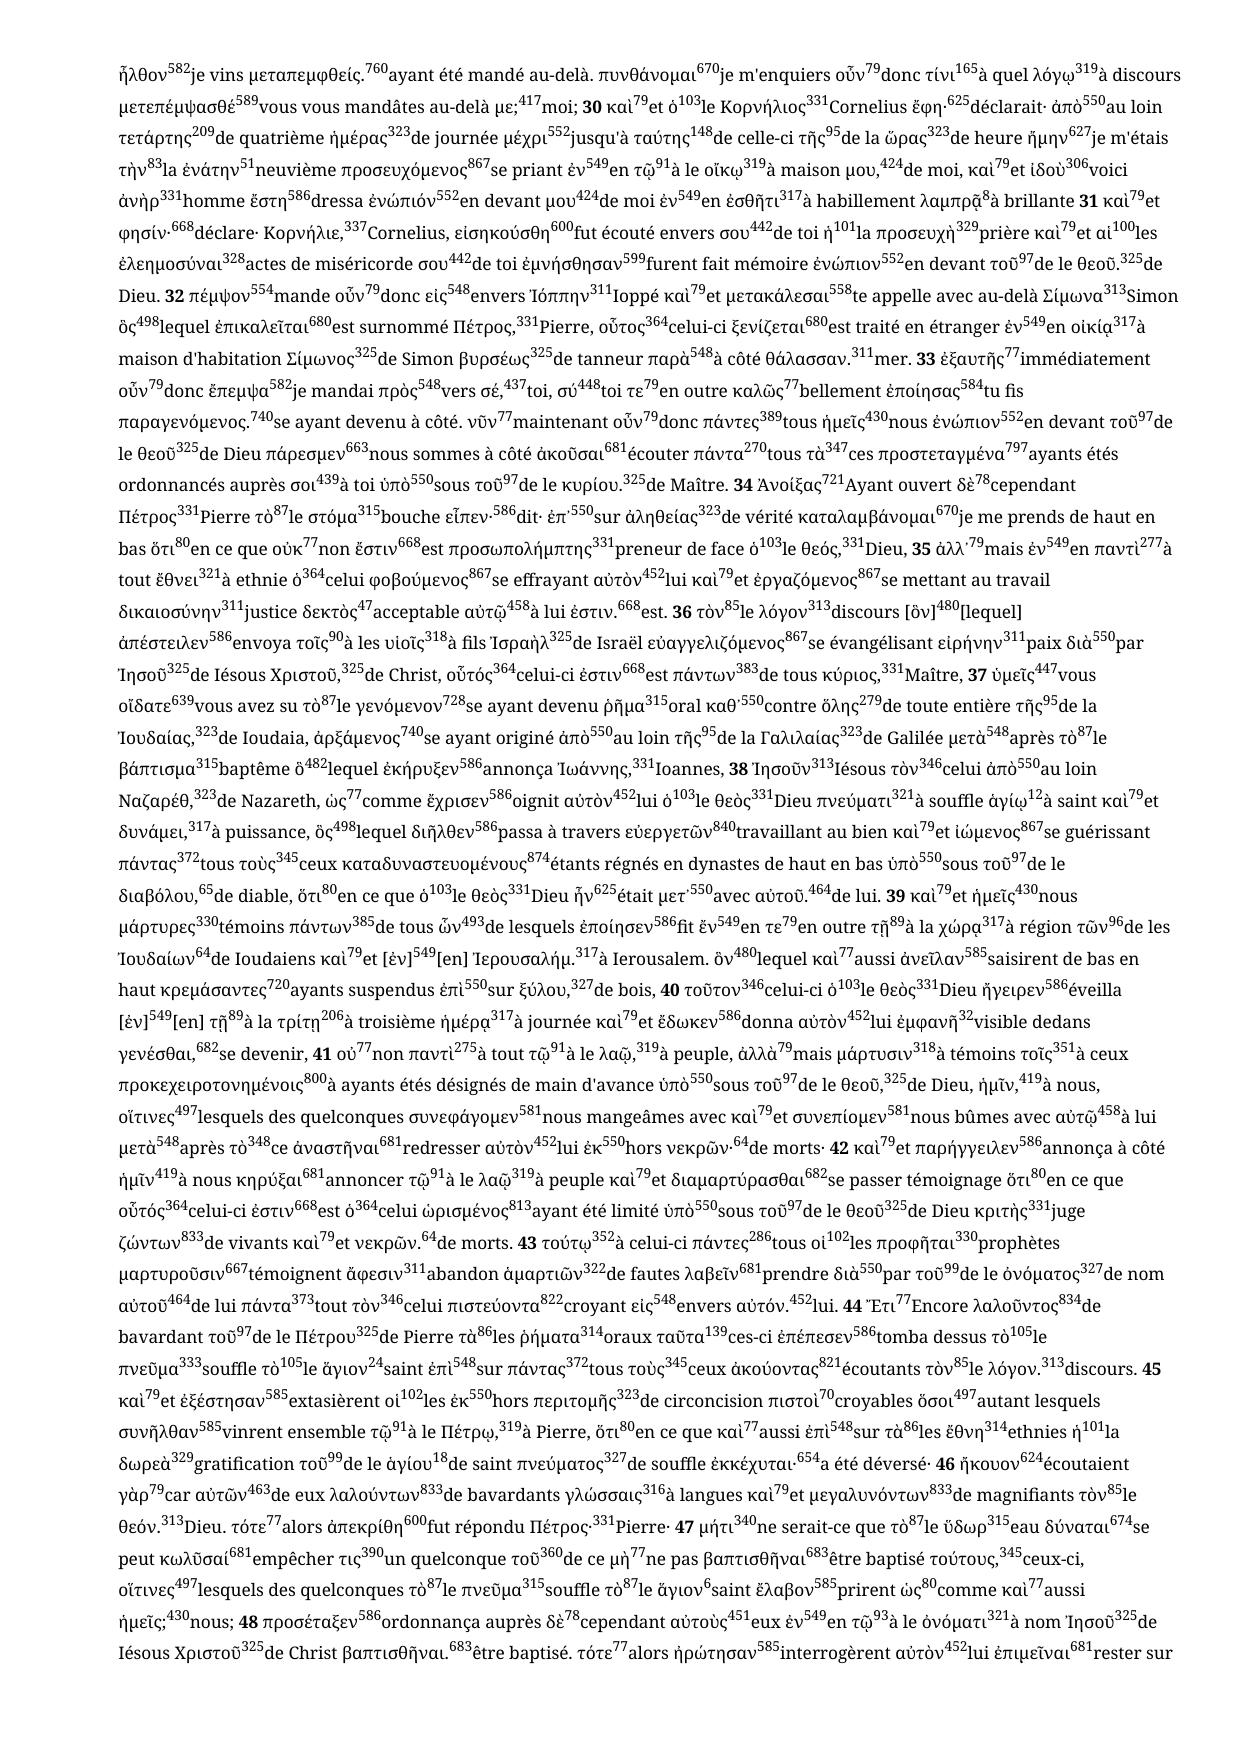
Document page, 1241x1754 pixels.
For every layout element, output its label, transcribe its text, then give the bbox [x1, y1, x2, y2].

text 1 Ἀνὴρ331Homme δέ78cependant τις287un quelconque ἐν549en Καισαρείᾳ317à Kaesareia ὀνόματι321à nom Κορνήλιος,331Cornelius, ἑκατοντάρχης331chef de cent ἐκ550hors σπείρης323de spirale τῆς356de celle καλουμένης883de étante appelée Ἰταλικῆς,40de Italique, 2 εὐσεβὴς71pieux καὶ79et φοβούμενος867se effrayant τὸν85le θεὸν313Dieu σὺν549avec παντὶ275à tout τῷ91à le οἴκῳ319à maison αὐτοῦ,464de lui, ποιῶν840faisant ἐλεημοσύνας310actes de miséricorde πολλὰς266nombreuses τῷ91à le λαῷ319à peuple καὶ79et δεόμενος867se liant τοῦ97de le θεοῦ325de Dieu διὰ550par παντός,386de tout, 3 εἶδεν586vit ἐν549en ὁράματι321à vision φανερῶς77visiblement ὡσεὶ80comme si περὶ548autour ὥραν311heure ἐνάτην201neuvième τῆς95de la ἡμέρας323de journée ἄγγελον313ange τοῦ97de le θεοῦ325de Dieu εἰσελθόντα707ayant venu à l'intérieur πρὸς548vers αὐτὸν452lui καὶ79et εἰπόντα707ayant dit αὐτῷ·458à lui· Κορνήλιε.337Cornelius. 4 ὁ469celui δὲ78cependant ἀτενίσας721ayant regardé fixement αὐτῷ458à lui καὶ79et ἔμφοβος47en effroi γενόμενος740se ayant devenu εἶπεν·586dit· τί412quel ἐστιν,668est, κύριε;337Maître; εἶπεν586dit δὲ78cependant αὐτῷ·458à lui· αἱ100les προσευχαί328prières σου442de toi καὶ79et αἱ100les ἐλεημοσύναι328actes de miséricorde σου442de toi ἀνέβησαν585montèrent εἰς548envers μνημόσυνον315objet de mémoration ἔμπροσθεν552en devers τοῦ97de le θεοῦ.325de Dieu. 5 καὶ79et νῦν77maintenant πέμψον554mande ἄνδρας312hommes εἰς548envers Ἰόππην311Ioppé καὶ79et μετάπεμψαι558te mande au-delà Σίμωνά313Simon τινα269un quelconque ὃς498lequel ἐπικαλεῖται680est surnommé Πέτρος·331Pierre· 6 οὗτος364celui-ci ξενίζεται680est traité en étranger παρά549à côté τινι275à un quelconque Σίμωνι319à Simon βυρσεῖ,319à tanneur, ᾧ486à lequel ἐστιν668est οἰκία329maison d'habitation παρὰ548à côté θάλασσαν.311mer. 7 ὡς80comme δὲ78cependant ἀπῆλθεν586éloigna ὁ103le ἄγγελος331ange ὁ364celui λαλῶν840bavardant αὐτῷ,458à lui, φωνήσας721ayant voixé δύο52deux τῶν96de les οἰκετῶν324de habitants de maison καὶ79et στρατιώτην313soldat εὐσεβῆ4pieux τῶν357de ceux προσκαρτερούντων833de endurants auprès αὐτῷ458à lui 8 καὶ79et ἐξηγησάμενος740se ayant raconté ἅπαντα374en totalités αὐτοῖς457à eux ἀπέστειλεν586envoya αὐτοὺς451eux εἰς548envers τὴν83la Ἰόππην.311Ioppé. 9 Τῇ350à Celle δὲ78cependant ἐπαύριον,77lendemain, ὁδοιπορούντων833de allants en chemin ἐκείνων357de ceux-là καὶ79et τῇ89à la πόλει317à cité ἐγγιζόντων,833de approchants, ἀνέβη586monta Πέτρος331Pierre ἐπὶ548sur τὸ87le δῶμα315dôme προσεύξασθαι682se prier περὶ548autour ὥραν311heure ἕκτην.201sixième. 10 ἐγένετο592se devint δὲ78cependant πρόσπεινος47affamé auprès καὶ79et ἤθελεν625voulait γεύσασθαι.682se goûter. παρασκευαζόντων833de équipants à côté δὲ78cependant αὐτῶν463de eux ἐγένετο592se devint ἐπ᾽548sur αὐτὸν452lui ἔκστασις329extase 11 καὶ79et θεωρεῖ668observe τὸν85le οὐρανὸν313ciel ἀνεῳγμένον796ayant été ouvert καὶ79et καταβαῖνον824descendant σκεῦός315ustensile τι271un quelconque ὡς80comme ὀθόνην311toile de fin lin μεγάλην2grande τέσσαρσιν182à quatre ἀρχαῖς316à origines καθιέμενον877étant fait descendre ἐπὶ550sur τῆς95de la γῆς,323de terre, 12 ἐν549en ᾧ488à lequel ὑπῆρχεν625subsistait πάντα288tous τὰ104les τετράποδα72quadrupèdes καὶ79et ἑρπετὰ332reptiles τῆς95de la γῆς323de terre καὶ79et πετεινὰ332volatiles τοῦ97de le οὐρανοῦ.325de ciel. 13 καὶ79et ἐγένετο592se devint φωνὴ329voix πρὸς548vers αὐτόν·452lui· ἀναστάς,721ayant redressé, Πέτρε,337Pierre, θῦσον554sacrifie καὶ79et φάγε.554mange. 14 ὁ103le δὲ78cependant Πέτρος331Pierre εἶπεν·586dit· μηδαμῶς,77certainement non, κύριε,337Maître, ὅτι80en ce que οὐδέποτε77pas cependant à un moment ἔφαγον582je mangeai πᾶν271tout κοινὸν55commun καὶ79et ἀκάθαρτον.55impur. 15 καὶ79et φωνὴ329voix πάλιν77de nouveau ἐκ550hors δευτέρου67de deuxième πρὸς548vers αὐτόν·452lui· ἃ481lesquels ὁ103le θεὸς331Dieu ἐκαθάρισεν,586purifia, σὺ448toi μὴ77ne pas κοίνου.570rends commun. 16 τοῦτο366ce-ci δὲ78cependant ἐγένετο592se devint ἐπὶ547sur τρὶς77trois fois καὶ79et εὐθὺς77directement ἀνελήμφθη600fut pris de bas en haut τὸ105le σκεῦος333ustensile εἰς548envers τὸν85le οὐρανόν.313ciel. 17 Ὡς80Comme δὲ78cependant ἐν549en ἑαυτῷ533à lui-même διηπόρει625hésitait complètement ὁ103le Πέτρος331Pierre τί412quel ἂν340le cas échéant εἴη700que soit τὸ105le ὅραμα333vision ὃ482lequel εἶδεν,586vit, ἰδοὺ306voici οἱ102les ἄνδρες330hommes οἱ363ceux ἀπεσταλμένοι812ayants étés envoyés ὑπὸ550sous τοῦ97de le Κορνηλίου325de Cornelius διερωτήσαντες720ayants interrogés à travers τὴν83la οἰκίαν311maison d'habitation τοῦ97de le Σίμωνος325de Simon ἐπέστησαν585présentèrent ἐπὶ548sur τὸν85le πυλῶνα,313portail, 18 καὶ79et φωνήσαντες720ayants voixés ἐπυνθάνοντο630se enquéraient εἰ80si Σίμων331Simon ὁ498celui ἐπικαλούμενος891étant surnommé Πέτρος331Pierre ἐνθάδε77ici-même ξενίζεται.680est traité en étranger. 19 Τοῦ97de Le δὲ78cependant Πέτρου325de Pierre διενθυμουμένου861de se réfléchissant deux fois περὶ550autour τοῦ99de le ὁράματος327de vision εἶπεν586dit [αὐτῷ]458[à lui] τὸ105le πνεῦμα·333souffle· ἰδοὺ306voici ἄνδρες330hommes τρεῖς196trois ζητοῦσιν667cherchent σε,437toi, 20 ἀλλ᾽79mais ἀναστὰς721ayant redressé κατάβηθι554descends καὶ79et πορεύου574te va σὺν549avec αὐτοῖς457à eux μηδὲν375ne pas un διακρινόμενος867se jugeant à travers ὅτι80en ce que ἐγὼ431moi ἀπέσταλκα638j'ai envoyé αὐτούς.451eux. 21 καταβὰς721ayant descendu δὲ78cependant Πέτρος331Pierre πρὸς548vers τοὺς84les ἄνδρας312hommes εἶπεν·586dit· ἰδοὺ306voici ἐγώ431moi εἰμι664je suis ὃν480lequel ζητεῖτε·665vous cherchez· τίς408quelle ἡ101la αἰτία329cause δι᾽548par le fait de ἣν478laquelle πάρεστε;665vous êtes à côté; 22 οἱ468ceux δὲ78cependant εἶπαν·585dirent· Κορνήλιος331Cornelius ἑκατοντάρχης,331chef de cent, ἀνὴρ331homme δίκαιος22juste καὶ79et φοβούμενος867se effrayant τὸν85le θεόν,313Dieu, μαρτυρούμενός891étant témoigné τε79en outre ὑπὸ550sous ὅλου283de tout entier τοῦ99de le ἔθνους327de ethnie τῶν96de les Ἰουδαίων,64de Ioudaiens, ἐχρηματίσθη600fut négocié du besoin ὑπὸ550sous ἀγγέλου325de ange ἁγίου16de saint μεταπέμψασθαί682se mander au-delà σε437toi εἰς548envers τὸν85le οἶκον313maison αὐτοῦ464de lui καὶ79et ἀκοῦσαι681écouter ῥήματα314oraux παρὰ550à côté σοῦ.442de toi. 23 εἰσκαλεσάμενος740se ayant appelé envers οὖν79donc αὐτοὺς451eux ἐξένισεν.586traita en étranger. Τῇ350à Celle δὲ78cependant ἐπαύριον77lendemain ἀναστὰς721ayant redressé ἐξῆλθεν586sortit σὺν549avec αὐτοῖς457à eux καί79et τινες389des quelconques τῶν96de les ἀδελφῶν324de frères τῶν357de ceux ἀπὸ550au loin Ἰόππης323de Ioppé συνῆλθον585vinrent ensemble αὐτῷ.458à lui. 24 τῇ350à celle δὲ78cependant ἐπαύριον77lendemain εἰσῆλθεν586vint à l'intérieur εἰς548envers τὴν83la Καισάρειαν.311Kaesareia. ὁ103le δὲ78cependant Κορνήλιος331Cornelius ἦν625était προσδοκῶν840attendant αὐτοὺς451eux συγκαλεσάμενος740se ayant appelé ensemble τοὺς84les συγγενεῖς52congénitaux αὐτοῦ464de lui καὶ79et τοὺς84les ἀναγκαίους3nécessaires φίλους.52amis. 25 Ὡς80Comme δὲ78cependant ἐγένετο592se devint τοῦ360de ce εἰσελθεῖν681venir à l'intérieur τὸν85le Πέτρον,313Pierre, συναντήσας721ayant rencontré avec αὐτῷ458à lui ὁ103le Κορνήλιος331Cornelius πεσὼν721ayant tombé ἐπὶ548sur τοὺς244les πόδας312pieds προσεκύνησεν.586prosterna vers. 26 ὁ103le δὲ78cependant Πέτρος331Pierre ἤγειρεν586éveilla αὐτὸν452lui λέγων·840disant· ἀνάστηθι·554redresse· καὶ77aussi ἐγὼ431moi αὐτὸς513moi-même ἄνθρωπός331être humain εἰμι.664je suis. 27 καὶ79et συνομιλῶν840conversant avec αὐτῷ458à lui εἰσῆλθεν586vint à l'intérieur καὶ79et εὑρίσκει668trouve συνεληλυθότας769ayants venus ensemble πολλούς,372nombreux, 28 ἔφη625déclarait τε79en outre πρὸς548vers αὐτούς·451eux· ὑμεῖς447vous ἐπίστασθε671vous vous établissez sûrement ὡς77comme ἀθέμιτόν49illicite ἐστιν668est ἀνδρὶ319à homme Ἰουδαίῳ10à Ioudaien κολλᾶσθαι692être collé ἢ79ou προσέρχεσθαι690se venir vers ἀλλοφύλῳ·59à d'autre tribu· κἀμοὶ420à et moi ὁ103le θεὸς331Dieu ἔδειξεν586montra μηδένα269ne pas un κοινὸν53commun ἢ79ou ἀκάθαρτον53impur λέγειν689dire ἄνθρωπον·313être humain· 29 διὸ79c'est pourquoi καὶ77aussi ἀναντιρρήτως77incontestablement ἦλθον582je vins μεταπεμφθείς.760ayant été mandé au-delà. πυνθάνομαι670je m'enquiers οὖν79donc τίνι165à quel λόγῳ319à discours μετεπέμψασθέ589vous vous mandâtes au-delà με;417moi; 30 καὶ79et ὁ103le Κορνήλιος331Cornelius ἔφη·625déclarait· ἀπὸ550au loin τετάρτης209de quatrième ἡμέρας323de journée μέχρι552jusqu'à ταύτης148de celle-ci τῆς95de la ὥρας323de heure ἤμην627je m'étais τὴν83la ἐνάτην51neuvième προσευχόμενος867se priant ἐν549en τῷ91à le οἴκῳ319à maison μου,424de moi, καὶ79et ἰδοὺ306voici ἀνὴρ331homme ἔστη586dressa ἐνώπιόν552en devant μου424de moi ἐν549en ἐσθῆτι317à habillement λαμπρᾷ8à brillante 31 καὶ79et φησίν·668déclare· Κορνήλιε,337Cornelius, εἰσηκούσθη600fut écouté envers σου442de toi ἡ101la προσευχὴ329prière καὶ79et αἱ100les ἐλεημοσύναι328actes de miséricorde σου442de toi ἐμνήσθησαν599furent fait mémoire ἐνώπιον552en devant τοῦ97de le θεοῦ.325de Dieu. 32 πέμψον554mande οὖν79donc εἰς548envers Ἰόππην311Ioppé καὶ79et μετακάλεσαι558te appelle avec au-delà Σίμωνα313Simon ὃς498lequel ἐπικαλεῖται680est surnommé Πέτρος,331Pierre, οὗτος364celui-ci ξενίζεται680est traité en étranger ἐν549en οἰκίᾳ317à maison d'habitation Σίμωνος325de Simon βυρσέως325de tanneur παρὰ548à côté θάλασσαν.311mer. 33 ἐξαυτῆς77immédiatement οὖν79donc ἔπεμψα582je mandai πρὸς548vers σέ,437toi, σύ448toi τε79en outre καλῶς77bellement ἐποίησας584tu fis παραγενόμενος.740se ayant devenu à côté. νῦν77maintenant οὖν79donc πάντες389tous ἡμεῖς430nous ἐνώπιον552en devant τοῦ97de le θεοῦ325de Dieu πάρεσμεν663nous sommes à côté ἀκοῦσαι681écouter πάντα270tous τὰ347ces προστεταγμένα797ayants étés ordonnancés auprès σοι439à toi ὑπὸ550sous τοῦ97de le κυρίου.325de Maître. 34 Ἀνοίξας721Ayant ouvert δὲ78cependant Πέτρος331Pierre τὸ87le στόμα315bouche εἶπεν·586dit· ἐπ᾽550sur ἀληθείας323de vérité καταλαμβάνομαι670je me prends de haut en bas ὅτι80en ce que οὐκ77non ἔστιν668est προσωπολήμπτης331preneur de face ὁ103le θεός,331Dieu, 35 ἀλλ᾽79mais ἐν549en παντὶ277à tout ἔθνει321à ethnie ὁ364celui φοβούμενος867se effrayant αὐτὸν452lui καὶ79et ἐργαζόμενος867se mettant au travail δικαιοσύνην311justice δεκτὸς47acceptable αὐτῷ458à lui ἐστιν.668est. 36 τὸν85le λόγον313discours [ὃν]480[lequel] ἀπέστειλεν586envoya τοῖς90à les υἱοῖς318à fils Ἰσραὴλ325de Israël εὐαγγελιζόμενος867se évangélisant εἰρήνην311paix διὰ550par Ἰησοῦ325de Iésous Χριστοῦ,325de Christ, οὗτός364celui-ci ἐστιν668est πάντων383de tous κύριος,331Maître, 37 ὑμεῖς447vous οἴδατε639vous avez su τὸ87le γενόμενον728se ayant devenu ῥῆμα315oral καθ᾽550contre ὅλης279de toute entière τῆς95de la Ἰουδαίας,323de Ioudaia, ἀρξάμενος740se ayant originé ἀπὸ550au loin τῆς95de la Γαλιλαίας323de Galilée μετὰ548après τὸ87le βάπτισμα315baptême ὃ482lequel ἐκήρυξεν586annonça Ἰωάννης,331Ioannes, 38 Ἰησοῦν313Iésous τὸν346celui ἀπὸ550au loin Ναζαρέθ,323de Nazareth, ὡς77comme ἔχρισεν586oignit αὐτὸν452lui ὁ103le θεὸς331Dieu πνεύματι321à souffle ἁγίῳ12à saint καὶ79et δυνάμει,317à puissance, ὃς498lequel διῆλθεν586passa à travers εὐεργετῶν840travaillant au bien καὶ79et ἰώμενος867se guérissant πάντας372tous τοὺς345ceux καταδυναστευομένους874étants régnés en dynastes de haut en bas ὑπὸ550sous τοῦ97de le διαβόλου,65de diable, ὅτι80en ce que ὁ103le θεὸς331Dieu ἦν625était μετ᾽550avec αὐτοῦ.464de lui. 39 καὶ79et ἡμεῖς430nous μάρτυρες330témoins πάντων385de tous ὧν493de lesquels ἐποίησεν586fit ἔν549en τε79en outre τῇ89à la χώρᾳ317à région τῶν96de les Ἰουδαίων64de Ioudaiens καὶ79et [ἐν]549[en] Ἰερουσαλήμ.317à Ierousalem. ὃν480lequel καὶ77aussi ἀνεῖλαν585saisirent de bas en haut κρεμάσαντες720ayants suspendus ἐπὶ550sur ξύλου,327de bois, 40 τοῦτον346celui-ci ὁ103le θεὸς331Dieu ἤγειρεν586éveilla [ἐν]549[en] τῇ89à la τρίτῃ206à troisième ἡμέρᾳ317à journée καὶ79et ἔδωκεν586donna αὐτὸν452lui ἐμφανῆ32visible dedans γενέσθαι,682se devenir, 41 οὐ77non παντὶ275à tout τῷ91à le λαῷ,319à peuple, ἀλλὰ79mais μάρτυσιν318à témoins τοῖς351à ceux προκεχειροτονημένοις800à ayants étés désignés de main d'avance ὑπὸ550sous τοῦ97de le θεοῦ,325de Dieu, ἡμῖν,419à nous, οἵτινες497lesquels des quelconques συνεφάγομεν581nous mangeâmes avec καὶ79et συνεπίομεν581nous bûmes avec αὐτῷ458à lui μετὰ548après τὸ348ce ἀναστῆναι681redresser αὐτὸν452lui ἐκ550hors νεκρῶν·64de morts· 42 καὶ79et παρήγγειλεν586annonça à côté ἡμῖν419à nous κηρύξαι681annoncer τῷ91à le λαῷ319à peuple καὶ79et διαμαρτύρασθαι682se passer témoignage ὅτι80en ce que οὗτός364celui-ci ἐστιν668est ὁ364celui ὡρισμένος813ayant été limité ὑπὸ550sous τοῦ97de le θεοῦ325de Dieu κριτὴς331juge ζώντων833de vivants καὶ79et νεκρῶν.64de morts. 43 τούτῳ352à celui-ci πάντες286tous οἱ102les προφῆται330prophètes μαρτυροῦσιν667témoignent ἄφεσιν311abandon ἁμαρτιῶν322de fautes λαβεῖν681prendre διὰ550par τοῦ99de le ὀνόματος327de nom αὐτοῦ464de lui πάντα373tout τὸν346celui πιστεύοντα822croyant εἰς548envers αὐτόν.452lui. 44 Ἔτι77Encore λαλοῦντος834de bavardant τοῦ97de le Πέτρου325de Pierre τὰ86les ῥήματα314oraux ταῦτα139ces-ci ἐπέπεσεν586tomba dessus τὸ105le πνεῦμα333souffle τὸ105le ἅγιον24saint ἐπὶ548sur πάντας372tous τοὺς345ceux ἀκούοντας821écoutants τὸν85le λόγον.313discours. 45 καὶ79et ἐξέστησαν585extasièrent οἱ102les ἐκ550hors περιτομῆς323de circoncision πιστοὶ70croyables ὅσοι497autant lesquels συνῆλθαν585vinrent ensemble τῷ91à le Πέτρῳ,319à Pierre, ὅτι80en ce que καὶ77aussi ἐπὶ548sur τὰ86les ἔθνη314ethnies ἡ101la δωρεὰ329gratification τοῦ99de le ἁγίου18de saint πνεύματος327de souffle ἐκκέχυται·654a été déversé· 46 ἤκουον624écoutaient γὰρ79car αὐτῶν463de eux λαλούντων833de bavardants γλώσσαις316à langues καὶ79et μεγαλυνόντων833de magnifiants τὸν85le θεόν.313Dieu. τότε77alors ἀπεκρίθη600fut répondu Πέτρος·331Pierre· 47 μήτι340ne serait-ce que τὸ87le ὕδωρ315eau δύναται674se peut κωλῦσαί681empêcher τις390un quelconque τοῦ360de ce μὴ77ne pas βαπτισθῆναι683être baptisé τούτους,345ceux-ci, οἵτινες497lesquels des quelconques τὸ87le πνεῦμα315souffle τὸ87le ἅγιον6saint ἔλαβον585prirent ὡς80comme καὶ77aussi ἡμεῖς;430nous; 48 προσέταξεν586ordonnança auprès δὲ78cependant αὐτοὺς451eux ἐν549en τῷ93à le ὀνόματι321à nom Ἰησοῦ325de Iésous Χριστοῦ325de Christ βαπτισθῆναι.683être baptisé. τότε77alors ἠρώτησαν585interrogèrent αὐτὸν452lui ἐπιμεῖναι681rester sur ἡμέρας310journées τινάς.266des quelconques. [118, 59, 1181, 1665]
